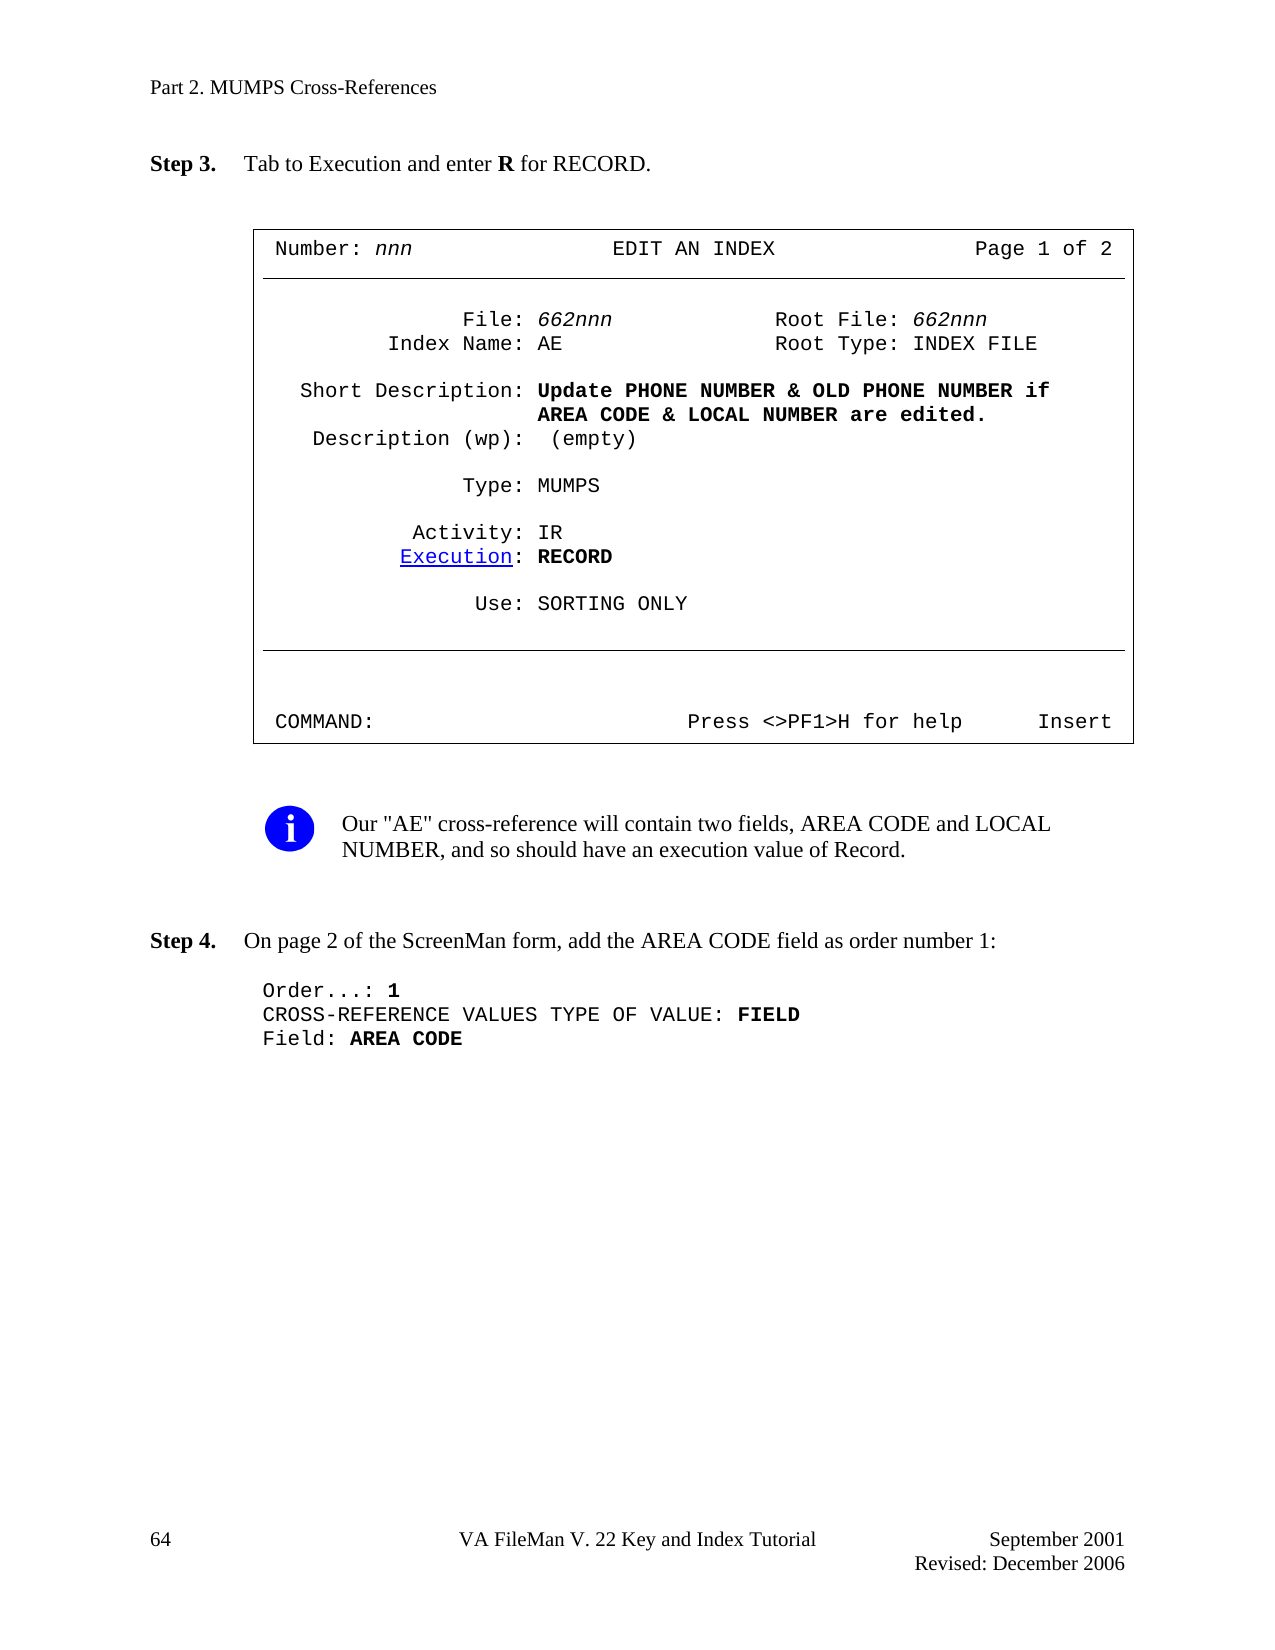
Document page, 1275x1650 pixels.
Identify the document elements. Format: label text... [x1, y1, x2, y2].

text File: 662nnn Root File: 662nnn [254, 300, 1133, 324]
text Execution: RECORD [254, 536, 1133, 569]
text Step 3. Tab to Execution and enter R for RECORD. [150, 150, 1125, 176]
text AREA CODE & LOCAL NUMBER are edited. [254, 394, 1133, 418]
text Use: SORTING ONLY [254, 584, 1133, 617]
table_header [255, 797, 332, 875]
table_header Our "AE" cross-reference will contain two fields, AREA CODE and LOCAL NUMBER, and so should have an execution value of Record. [332, 797, 1155, 875]
text Step 4. On page 2 of the ScreenMan form, add the AREA CODE field as order number 1: [150, 927, 1125, 954]
text COMMAND: Press <>PF1>H for help Insert [254, 702, 1133, 743]
text Number: nnn EDIT AN INDEX Page 1 of 2 [254, 230, 1133, 262]
text Index Name: AE Root Type: INDEX FILE [254, 324, 1133, 357]
text Type: MUMPS [254, 466, 1133, 498]
text Activity: IR [254, 513, 1133, 536]
picture [264, 803, 315, 854]
text Short Description: Update PHONE NUMBER & OLD PHONE NUMBER if [254, 371, 1133, 394]
text CROSS-REFERENCE VALUES TYPE OF VALUE: FIELD [262, 1004, 1125, 1027]
text Description (wp): (empty) [254, 418, 1133, 451]
text Order...: 1 [262, 980, 1125, 1004]
text Field: AREA CODE [262, 1027, 1125, 1051]
